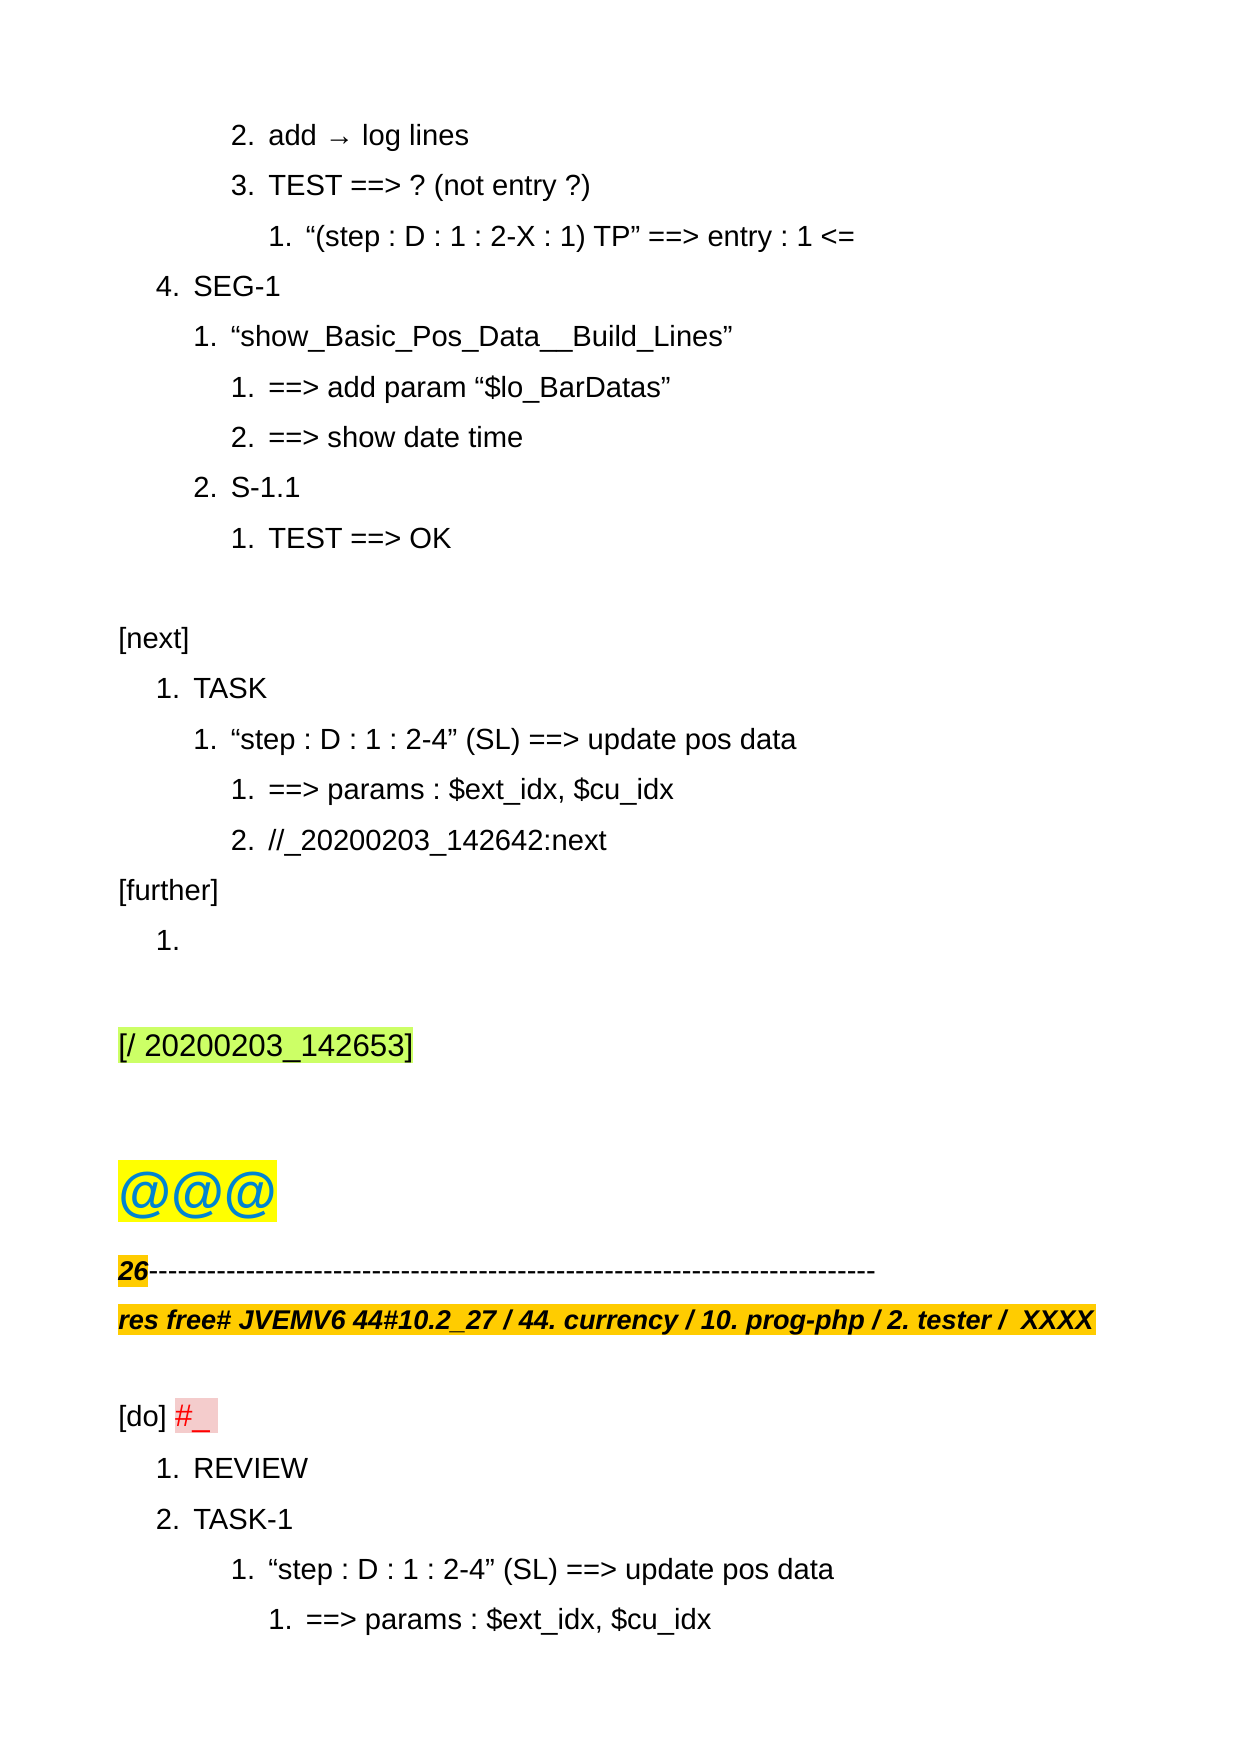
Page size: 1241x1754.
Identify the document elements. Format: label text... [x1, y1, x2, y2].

list S-1.1 [193, 470, 1122, 504]
text [do] #_ [118, 1397, 1122, 1433]
list TEST ==> OK [231, 521, 1122, 554]
list //_20200203_142642:next [231, 822, 1122, 856]
list TEST ==> ? (not entry ?) [231, 168, 1122, 202]
list ==> add param “$lo_BarDatas” [231, 370, 1122, 403]
list “show_Basic_Pos_Data__Build_Lines” [193, 319, 1122, 353]
list “step : D : 1 : 2-4” (SL) ==> update pos data [231, 1552, 1122, 1586]
list TASK-1 [156, 1502, 1122, 1535]
list “step : D : 1 : 2-4” (SL) ==> update pos data [193, 722, 1122, 755]
list “(step : D : 1 : 2-X : 1) TP” ==> entry : 1 <= [268, 219, 1122, 252]
list SEG-1 [156, 269, 1122, 303]
text 26--------------------------------------------------------------------------- [118, 1253, 1122, 1287]
list ==> params : $ext_idx, $cu_idx [268, 1602, 1122, 1636]
list REVIEW [156, 1451, 1122, 1485]
list ==> params : $ext_idx, $cu_idx [231, 772, 1122, 806]
list ==> show date time [231, 420, 1122, 453]
text @@@ [118, 1160, 1122, 1222]
list add → log lines [231, 118, 1122, 152]
text [/ 20200203_142653] [118, 973, 1122, 1063]
text [next] [118, 621, 1122, 655]
list TASK [156, 672, 1122, 705]
text res free# JVEMV6 44#10.2_27 / 44. currency / 10. prog-php / 2. tester / XXXX [118, 1304, 1122, 1335]
text [further] [118, 873, 1122, 906]
